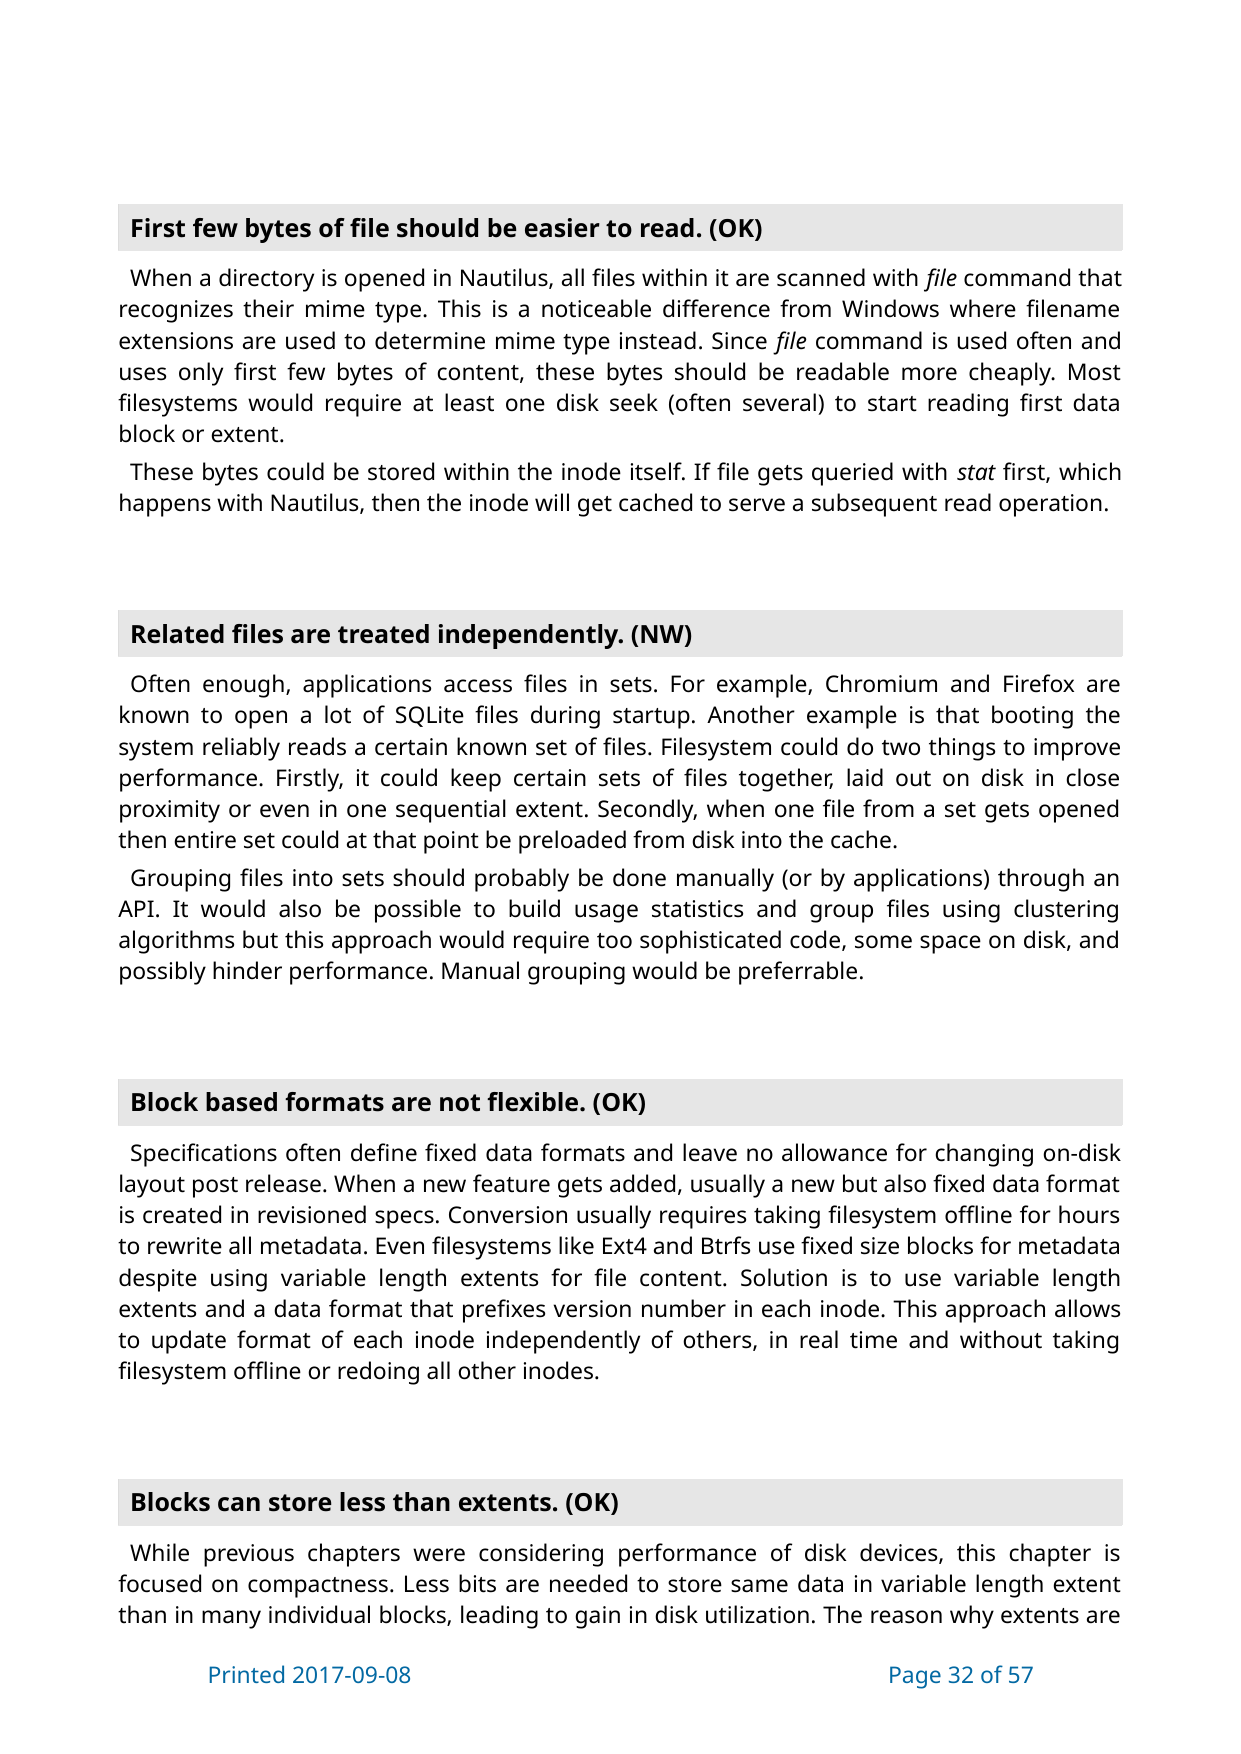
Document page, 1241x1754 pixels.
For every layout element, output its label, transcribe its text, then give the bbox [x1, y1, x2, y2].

text Grouping files into sets should probably be done manually (or by applications) through an API. It would also be possible to build usage statistics and group files using clustering algorithms but this approach would require too sophisticated code, some space on disk, and possibly hinder performance. Manual grouping would be preferrable. [118, 862, 1122, 987]
text While previous chapters were considering performance of disk devices, this chapter is focused on compactness. Less bits are needed to store same data in variable length extent than in many individual blocks, leading to gain in disk utilization. The reason why extents are [118, 1537, 1122, 1630]
subtitle First few bytes of file should be easier to read. (OK) [119, 205, 1122, 250]
subtitle Related files are treated independently. (NW) [119, 611, 1122, 656]
text Specifications often define fixed data formats and leave no allowance for changing on-disk layout post release. When a new feature gets added, usually a new but also fixed data format is created in revisioned specs. Conversion usually requires taking filesystem offline for hours to rewrite all metadata. Even filesystems like Ext4 and Btrfs use fixed size blocks for metadata despite using variable length extents for file content. Solution is to use variable length extents and a data format that prefixes version number in each inode. This approach allows to update format of each inode independently of others, in real time and without taking filesystem offline or redoing all other inodes. [118, 1137, 1122, 1387]
text Often enough, applications access files in sets. For example, Chromium and Firefox are known to open a lot of SQLite files during startup. Another example is that booting the system reliably reads a certain known set of files. Filesystem could do two things to improve performance. Firstly, it could keep certain sets of files together, laid out on disk in close proximity or even in one sequential extent. Secondly, when one file from a set gets opened then entire set could at that point be preloaded from disk into the cache. [118, 668, 1122, 856]
text When a directory is opened in Nautilus, all files within it are scanned with file command that recognizes their mime type. This is a noticeable difference from Windows where filename extensions are used to determine mime type instead. Since file command is used often and uses only first few bytes of content, these bytes should be readable more cheaply. Most filesystems would require at least one disk seek (often several) to start reading first data block or extent. [118, 262, 1122, 450]
subtitle Blocks can store less than extents. (OK) [119, 1480, 1122, 1525]
text These bytes could be stored within the inode itself. If file gets queried with stat first, which happens with Nautilus, then the inode will get cached to serve a subsequent read operation. [118, 456, 1122, 518]
subtitle Block based formats are not flexible. (OK) [119, 1080, 1122, 1125]
